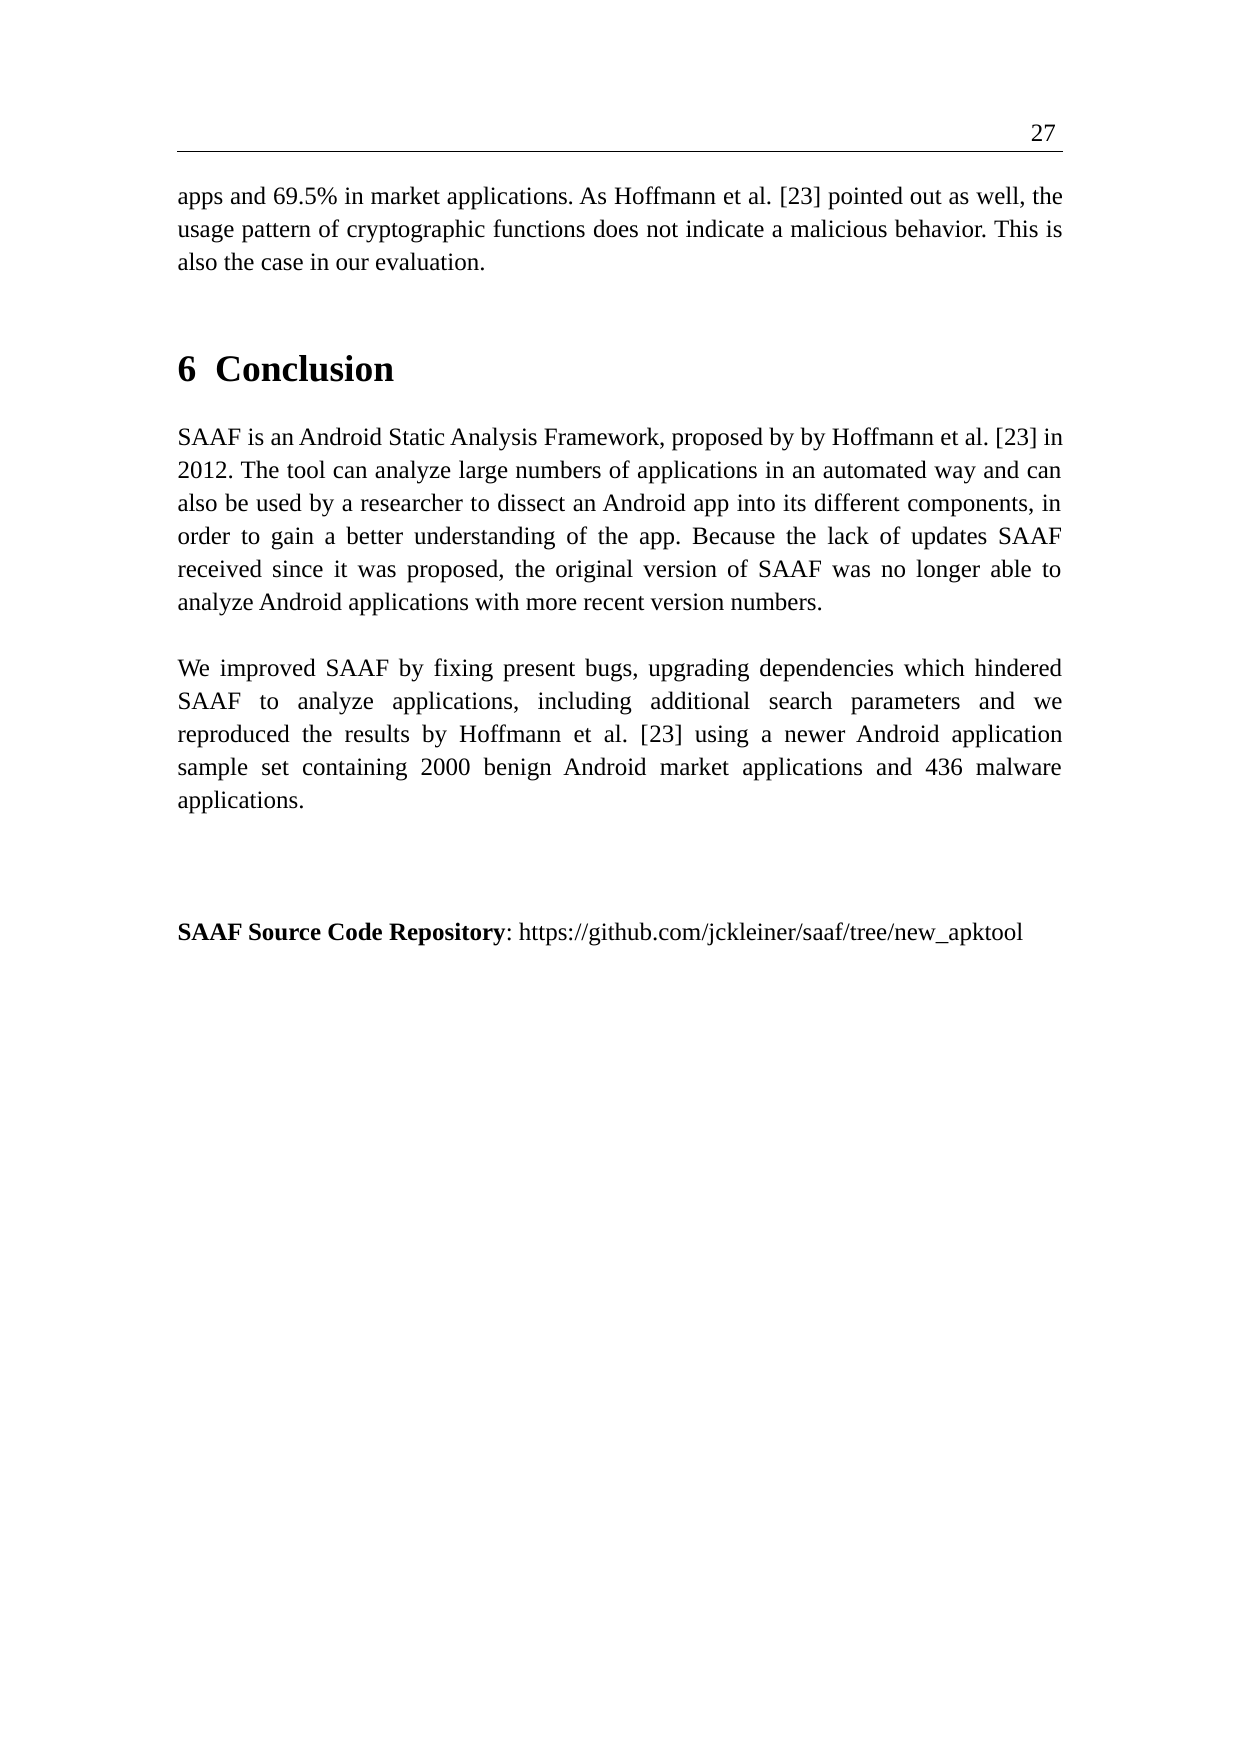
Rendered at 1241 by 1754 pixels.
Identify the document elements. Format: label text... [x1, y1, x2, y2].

text We improved SAAF by fixing present bugs, upgrading dependencies which hindered SAAF to analyze applications, including additional search parameters and we reproduced the results by Hoffmann et al. [23] using a newer Android application sample set containing 2000 benign Android market applications and 436 malware applications. [177, 653, 1063, 814]
text SAAF Source Code Repository: https://github.com/jckleiner/saaf/tree/new_apktool [177, 917, 1063, 946]
subtitle 6 Conclusion [177, 346, 1063, 389]
text apps and 69.5% in market applications. As Hoffmann et al. [23] pointed out as well, the usage pattern of cryptographic functions does not indicate a malicious behavior. This is also the case in our evaluation. [177, 181, 1063, 276]
text SAAF is an Android Static Analysis Framework, proposed by by Hoffmann et al. [23] in 2012. The tool can analyze large numbers of applications in an automated way and can also be used by a researcher to dissect an Android app into its different components, in order to gain a better understanding of the app. Because the lack of updates SAAF received since it was proposed, the original version of SAAF was no longer able to analyze Android applications with more recent version numbers. [177, 422, 1063, 616]
